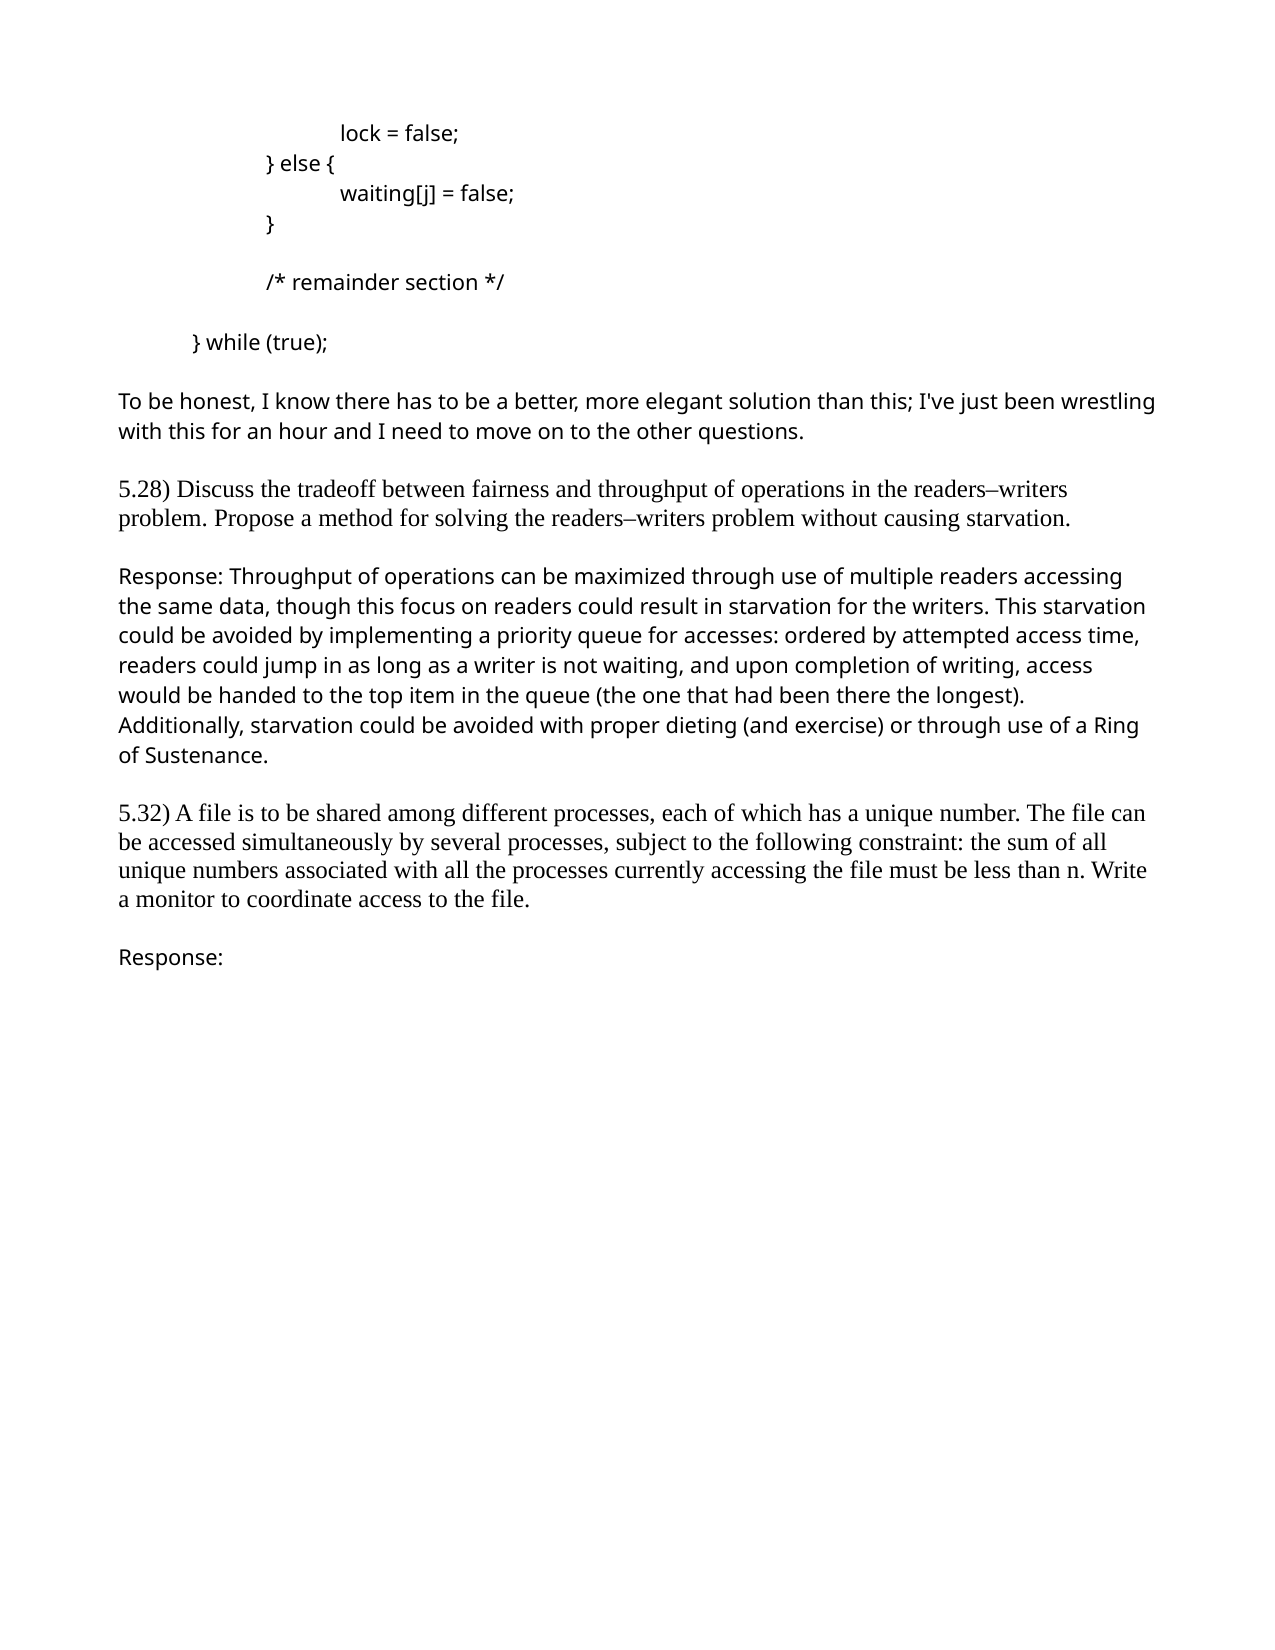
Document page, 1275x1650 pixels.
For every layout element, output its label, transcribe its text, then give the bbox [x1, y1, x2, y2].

text 5.28) Discuss the tradeoff between fairness and throughput of operations in the readers–writers problem. Propose a method for solving the readers–writers problem without causing starvation. [118, 474, 1157, 532]
text } while (true); [192, 327, 1157, 356]
text /* remainder section */ [192, 267, 1157, 297]
text waiting[j] = false; [192, 178, 1157, 207]
text } else { [192, 148, 1157, 178]
text To be honest, I know there has to be a better, more elegant solution than this; I've just been wrestling with this for an hour and I need to move on to the other questions. [118, 386, 1157, 446]
text Response: Throughput of operations can be maximized through use of multiple readers accessing the same data, though this focus on readers could result in starvation for the writers. This starvation could be avoided by implementing a priority queue for accesses: ordered by attempted access time, readers could jump in as long as a writer is not waiting, and upon completion of writing, access would be handed to the top item in the queue (the one that had been there the longest). Additionally, starvation could be avoided with proper dieting (and exercise) or through use of a Ring of Sustenance. [118, 561, 1157, 769]
text Response: [118, 942, 1157, 972]
text lock = false; [192, 118, 1157, 148]
text 5.32) A file is to be shared among different processes, each of which has a unique number. The file can be accessed simultaneously by several processes, subject to the following constraint: the sum of all unique numbers associated with all the processes currently accessing the file must be less than n. Write a monitor to coordinate access to the file. [118, 798, 1157, 913]
text } [192, 207, 1157, 237]
